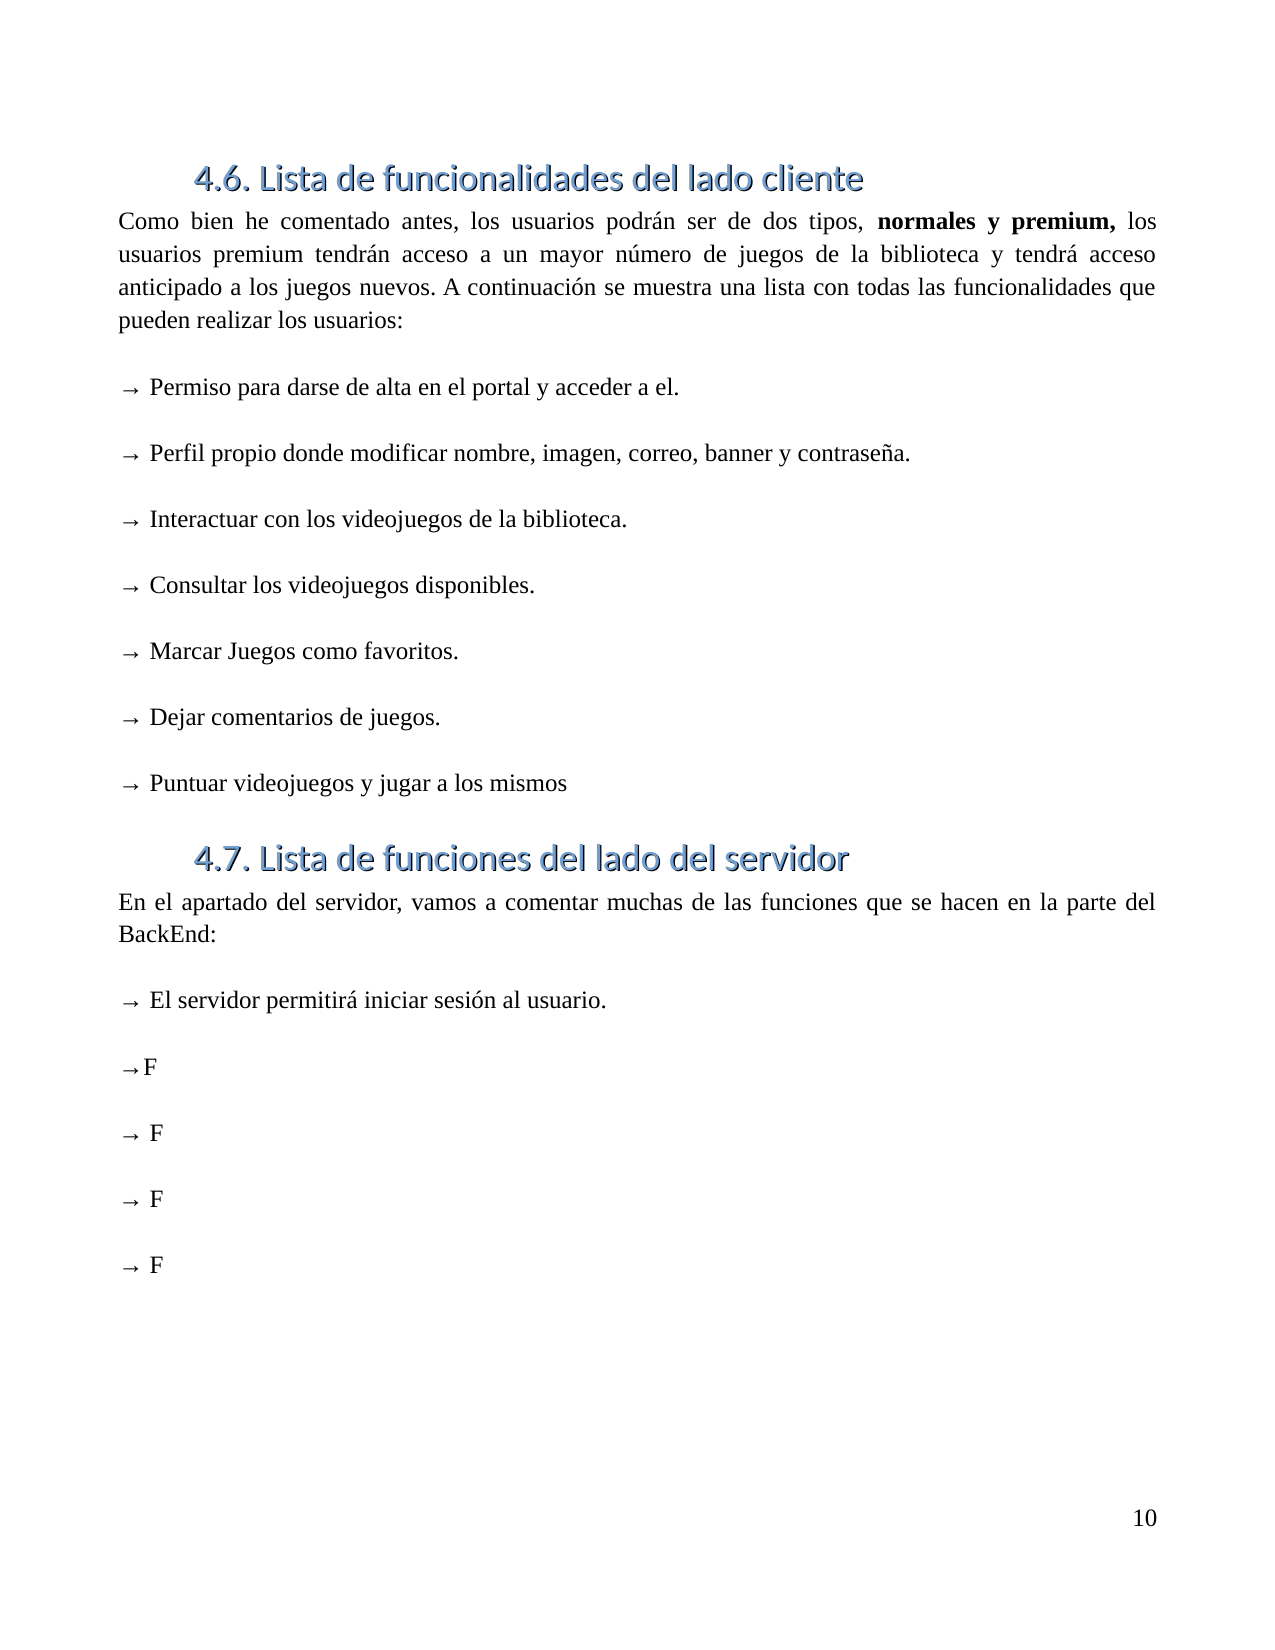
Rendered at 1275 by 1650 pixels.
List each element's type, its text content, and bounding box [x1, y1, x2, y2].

text → F [118, 1184, 1157, 1212]
text → Interactuar con los videojuegos de la biblioteca. [118, 504, 1157, 532]
text → Perfil propio donde modificar nombre, imagen, correo, banner y contraseña. [118, 438, 1157, 466]
text → Puntuar videojuegos y jugar a los mismos [118, 768, 1157, 797]
text 4.6. Lista de funcionalidades del lado cliente [118, 154, 1157, 199]
text → Consultar los videojuegos disponibles. [118, 570, 1157, 598]
text Como bien he comentado antes, los usuarios podrán ser de dos tipos, normales y premium, los usuarios premium tendrán acceso a un mayor número de juegos de la biblioteca y tendrá acceso anticipado a los juegos nuevos. A continuación se muestra una lista con todas las funcionalidades que pueden realizar los usuarios: [118, 206, 1157, 334]
text → Marcar Juegos como favoritos. [118, 636, 1157, 664]
text → Dejar comentarios de juegos. [118, 702, 1157, 731]
text →F [118, 1052, 1157, 1080]
text En el apartado del servidor, vamos a comentar muchas de las funciones que se hacen en la parte del BackEnd: [118, 887, 1157, 948]
text → F [118, 1118, 1157, 1146]
text → El servidor permitirá iniciar sesión al usuario. [118, 986, 1157, 1014]
text 4.7. Lista de funciones del lado del servidor [118, 834, 1157, 880]
text → Permiso para darse de alta en el portal y acceder a el. [118, 372, 1157, 400]
text → F [118, 1250, 1157, 1278]
